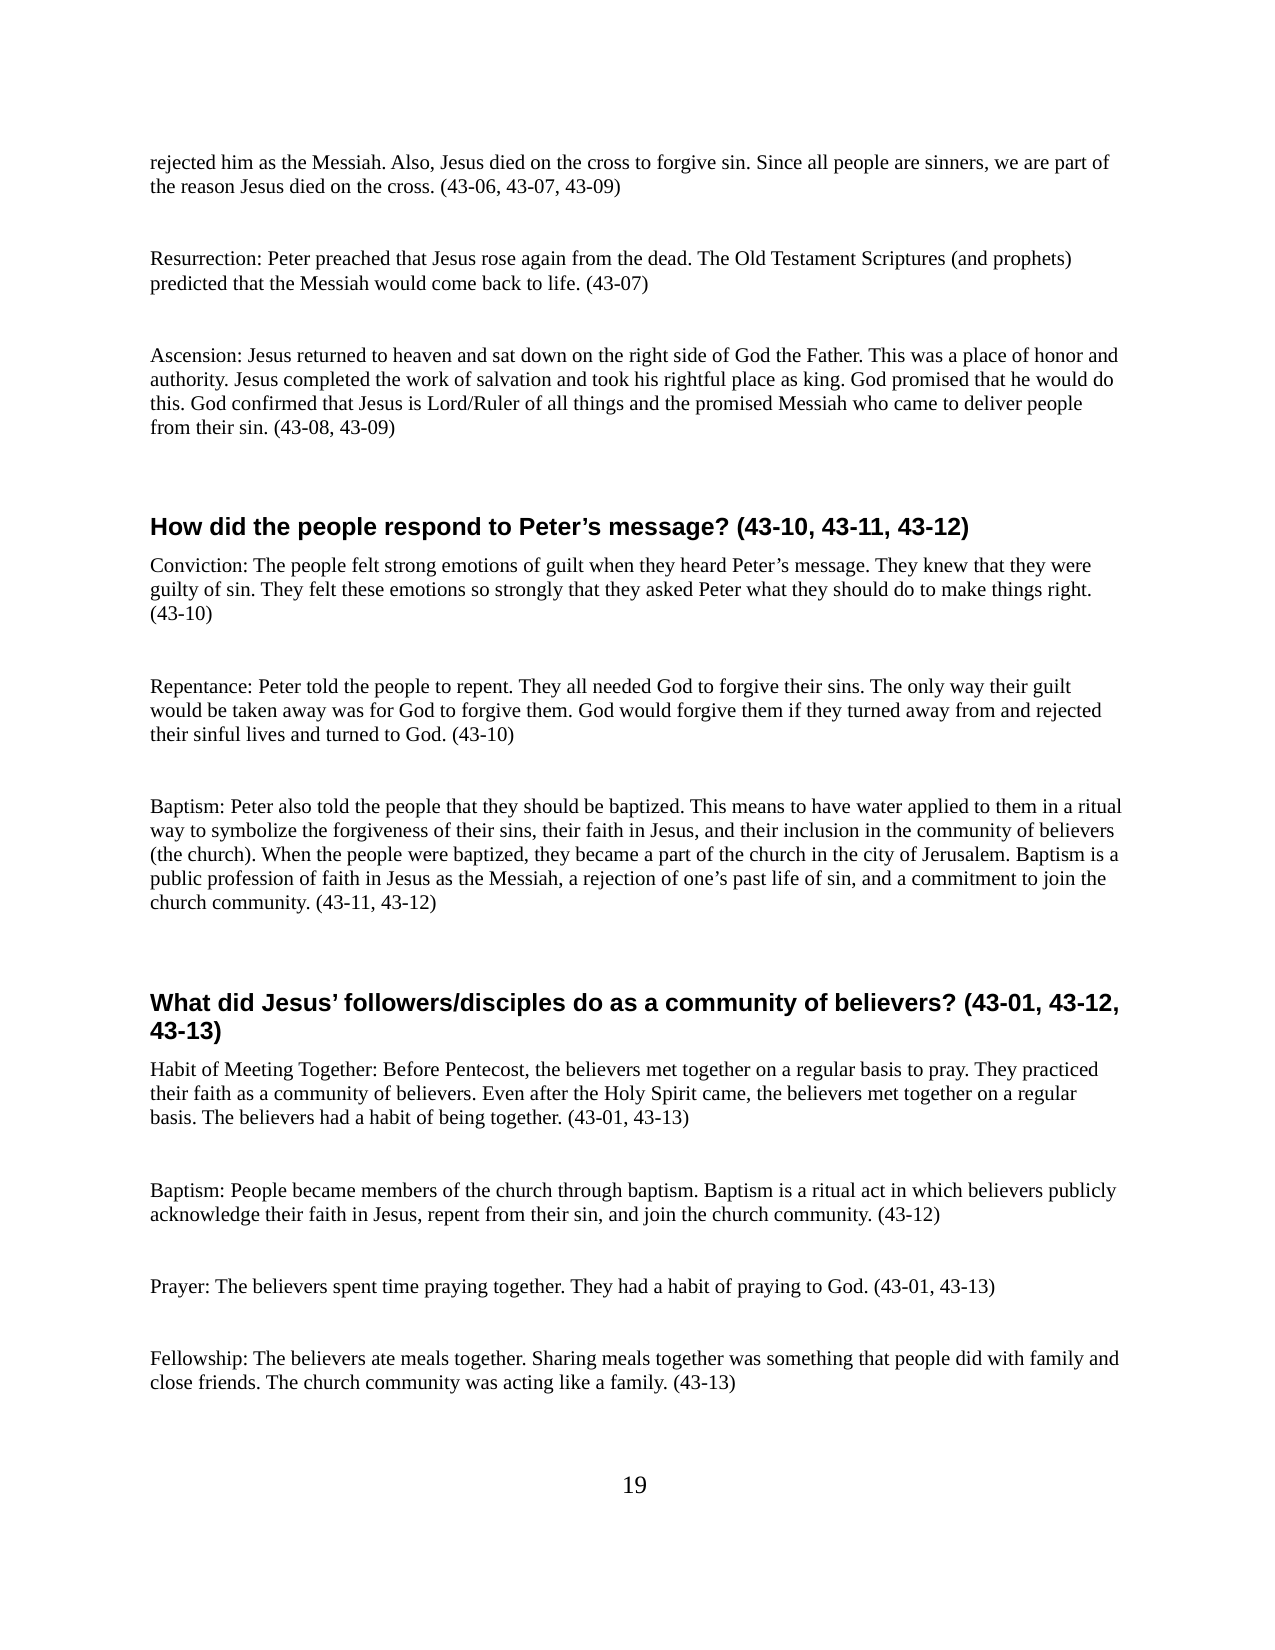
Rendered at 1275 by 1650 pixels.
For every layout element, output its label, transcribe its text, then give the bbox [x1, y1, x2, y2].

text Ascension: Jesus returned to heaven and sat down on the right side of God the Father. This was a place of honor and authority. Jesus completed the work of salvation and took his rightful place as king. God promised that he would do this. God confirmed that Jesus is Lord/Ruler of all things and the promised Messiah who came to deliver people from their sin. (43-08, 43-09) [150, 343, 1125, 439]
text Conviction: The people felt strong emotions of guilt when they heard Peter’s message. They knew that they were guilty of sin. They felt these emotions so strongly that they asked Peter what they should do to make things right. (43-10) [150, 553, 1125, 625]
subtitle How did the people respond to Peter’s message? (43-10, 43-11, 43-12) [150, 512, 1125, 541]
text Habit of Meeting Together: Before Pentecost, the believers met together on a regular basis to pray. They practiced their faith as a community of believers. Even after the Holy Spirit came, the believers met together on a regular basis. The believers had a habit of being together. (43-01, 43-13) [150, 1057, 1125, 1129]
text Fellowship: The believers ate meals together. Sharing meals together was something that people did with family and close friends. The church community was acting like a family. (43-13) [150, 1346, 1125, 1394]
subtitle What did Jesus’ followers/disciples do as a community of believers? (43-01, 43-12, 43-13) [150, 988, 1125, 1045]
text Baptism: Peter also told the people that they should be baptized. This means to have water applied to them in a ritual way to symbolize the forgiveness of their sins, their faith in Jesus, and their inclusion in the community of believers (the church). When the people were baptized, they became a part of the church in the city of Jerusalem. Baptism is a public profession of faith in Jesus as the Messiah, a rejection of one’s past life of sin, and a commitment to join the church community. (43-11, 43-12) [150, 794, 1125, 914]
text Resurrection: Peter preached that Jesus rose again from the dead. The Old Testament Scriptures (and prophets) predicted that the Messiah would come back to life. (43-07) [150, 246, 1125, 294]
text Prayer: The believers spent time praying together. They had a habit of praying to God. (43-01, 43-13) [150, 1274, 1125, 1298]
text Baptism: People became members of the church through baptism. Baptism is a ritual act in which believers publicly acknowledge their faith in Jesus, repent from their sin, and join the church community. (43-12) [150, 1178, 1125, 1226]
text Repentance: Peter told the people to repent. They all needed God to forgive their sins. The only way their guilt would be taken away was for God to forgive them. God would forgive them if they turned away from and rejected their sinful lives and turned to God. (43-10) [150, 674, 1125, 746]
text rejected him as the Messiah. Also, Jesus died on the cross to forgive sin. Since all people are sinners, we are part of the reason Jesus died on the cross. (43-06, 43-07, 43-09) [150, 150, 1125, 198]
